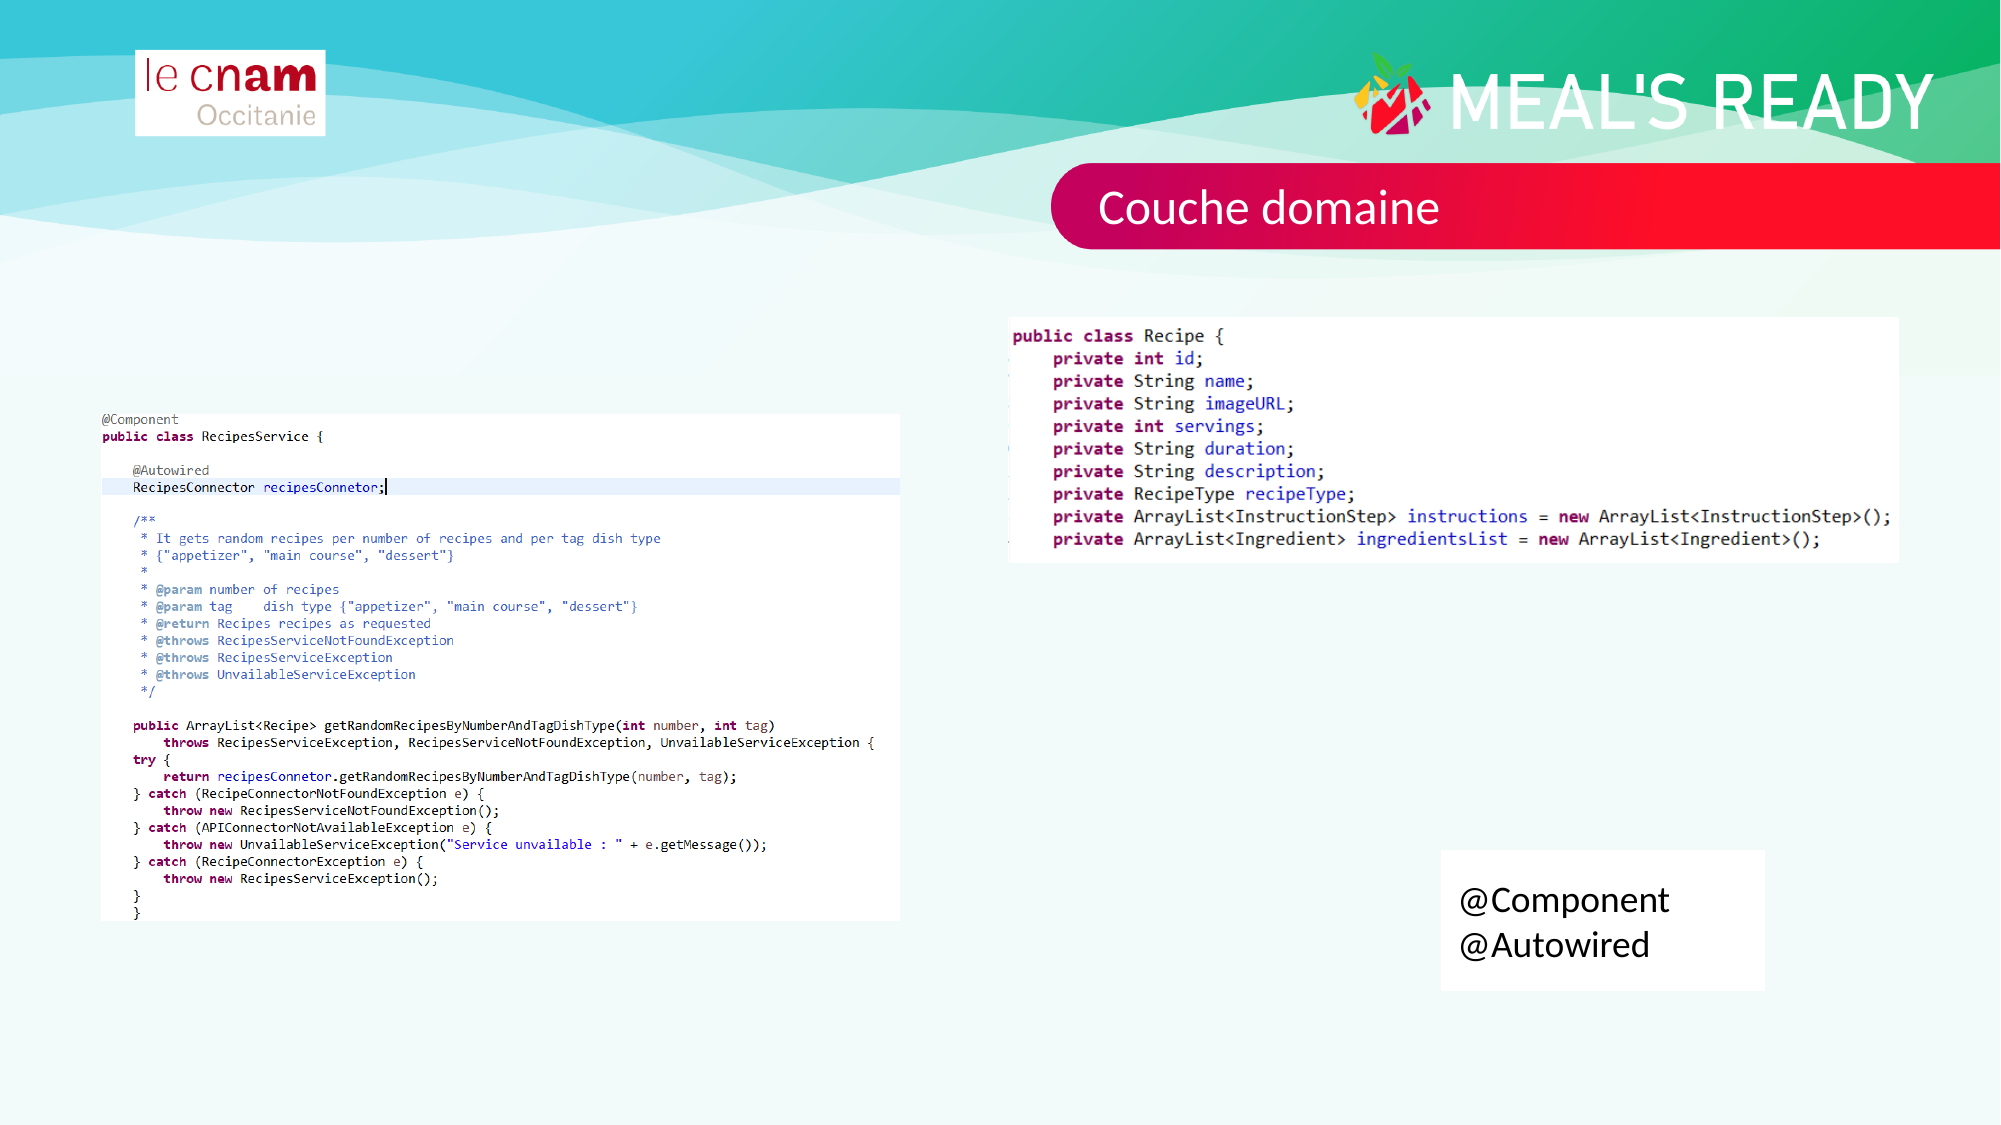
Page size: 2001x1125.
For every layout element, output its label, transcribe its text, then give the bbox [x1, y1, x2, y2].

picture [0, 0, 2000, 1125]
text_box @Component @Autowired [1442, 851, 1764, 990]
text_box Couche domaine [1083, 173, 2000, 244]
